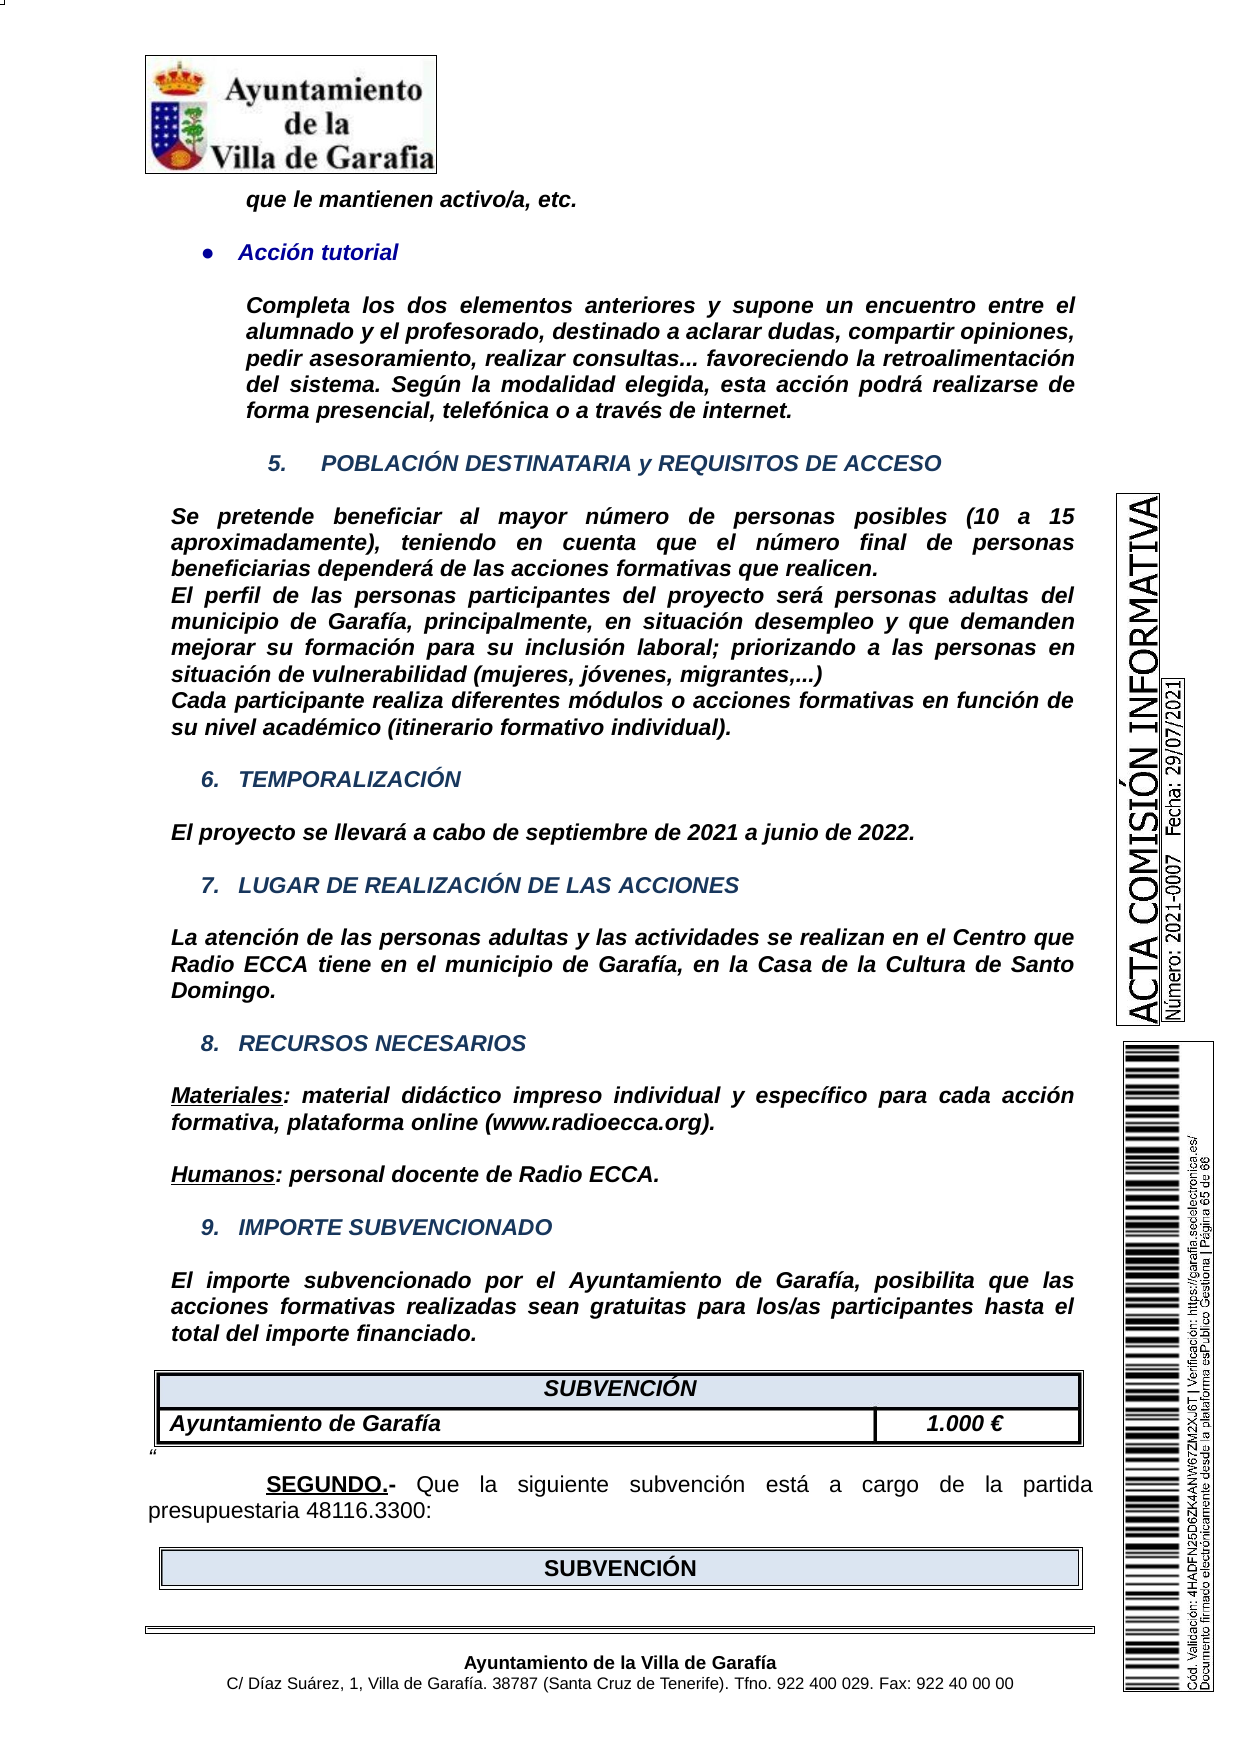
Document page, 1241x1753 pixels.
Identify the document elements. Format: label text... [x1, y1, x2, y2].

text Materiales: material didáctico impreso individual y específico para cada acción [171, 1083, 1098, 1109]
picture [1124, 1042, 1213, 1691]
text 6 [201, 767, 213, 778]
picture [1162, 679, 1184, 1021]
text 6 [201, 774, 213, 793]
text Se pretende beneficiar al mayor número de personas posibles (10 a 15 [171, 504, 1099, 529]
text Radio ECCA tiene en el municipio de Garafía, en la Casa de la Cultura de Santo [171, 952, 1098, 977]
picture [155, 1371, 1083, 1446]
text “ [148, 1445, 181, 1471]
text forma presencial, telefónica o a través de internet. [246, 398, 1099, 424]
text Domingo. [171, 978, 1098, 1004]
text presupuestaria 48116.3300: [148, 1498, 1117, 1523]
text . TEMPORALIZACIÓN [213, 767, 939, 793]
text que le mantienen activo/a, etc. [246, 187, 602, 213]
text del sistema. Según la modalidad elegida, esta acción podrá realizarse de [246, 372, 1099, 397]
text POBLACIÓN DESTINATARIA y REQUISITOS DE ACCESO [321, 451, 969, 477]
text municipio de Garafía, principalmente, en situación desempleo y que demanden [171, 609, 1099, 635]
text SUBVENCIÓN [544, 1556, 722, 1581]
text Ayuntamiento de Garafía [169, 1411, 466, 1436]
text 8. RECURSOS NECESARIOS [201, 1031, 551, 1056]
text . LUGAR DE REALIZACIÓN DE LAS ACCIONES [238, 873, 939, 898]
picture [146, 56, 436, 173]
text Humanos: personal docente de Radio ECCA. [171, 1162, 684, 1188]
picture [160, 1548, 1082, 1589]
picture [1117, 494, 1159, 1025]
text mejorar su formación para su inclusión laboral; priorizando a las personas en [171, 635, 1099, 661]
text El proyecto se llevará a cabo de septiembre de 2021 a junio de 2022. [171, 820, 939, 846]
text SUBVENCIÓN [544, 1376, 722, 1402]
text formativa, plataforma online (www.radioecca.org). [171, 1110, 1098, 1135]
text 1.000 € [926, 1411, 1028, 1436]
text Ayuntamiento de la Villa de Garafía [463, 1653, 1039, 1674]
text El perfil de las personas participantes del proyecto será personas adultas del [171, 583, 1099, 608]
text 9. IMPORTE SUBVENCIONADO [201, 1215, 577, 1241]
text El importe subvencionado por el Ayuntamiento de Garafía, posibilita que las [171, 1268, 1098, 1293]
picture [146, 1627, 1094, 1633]
text acciones formativas realizadas sean gratuitas para los/as participantes hasta el [171, 1294, 1098, 1320]
text Acción tutorial [239, 240, 602, 266]
text situación de vulnerabilidad (mujeres, jóvenes, migrantes,...) [171, 662, 1099, 687]
text Completa los dos elementos anteriores y supone un encuentro entre el [246, 293, 1099, 318]
text Cada participante realiza diferentes módulos o acciones formativas en función de [171, 688, 1098, 714]
text La atención de las personas adultas y las actividades se realizan en el Centro que [171, 925, 1098, 951]
text ● [201, 240, 239, 266]
text 7 [201, 873, 238, 898]
text beneficiarias dependerá de las acciones formativas que realicen. [171, 556, 1099, 582]
text alumnado y el profesorado, destinado a aclarar dudas, compartir opiniones, [246, 319, 1099, 345]
text SEGUNDO.- Que la siguiente subvención está a cargo de la partida [266, 1472, 1117, 1497]
text aproximadamente), teniendo en cuenta que el número final de personas [171, 530, 1099, 556]
text su nivel académico (itinerario formativo individual). [171, 714, 1098, 740]
text C/ Díaz Suárez, 1, Villa de Garafía. 38787 (Santa Cruz de Tenerife). Tfno. 922 400 029. Fax: 922 40 00 00 [226, 1674, 1039, 1693]
text 5. [268, 451, 312, 477]
text pedir asesoramiento, realizar consultas... favoreciendo la retroalimentación [246, 346, 1099, 371]
text total del importe financiado. [171, 1321, 1098, 1346]
